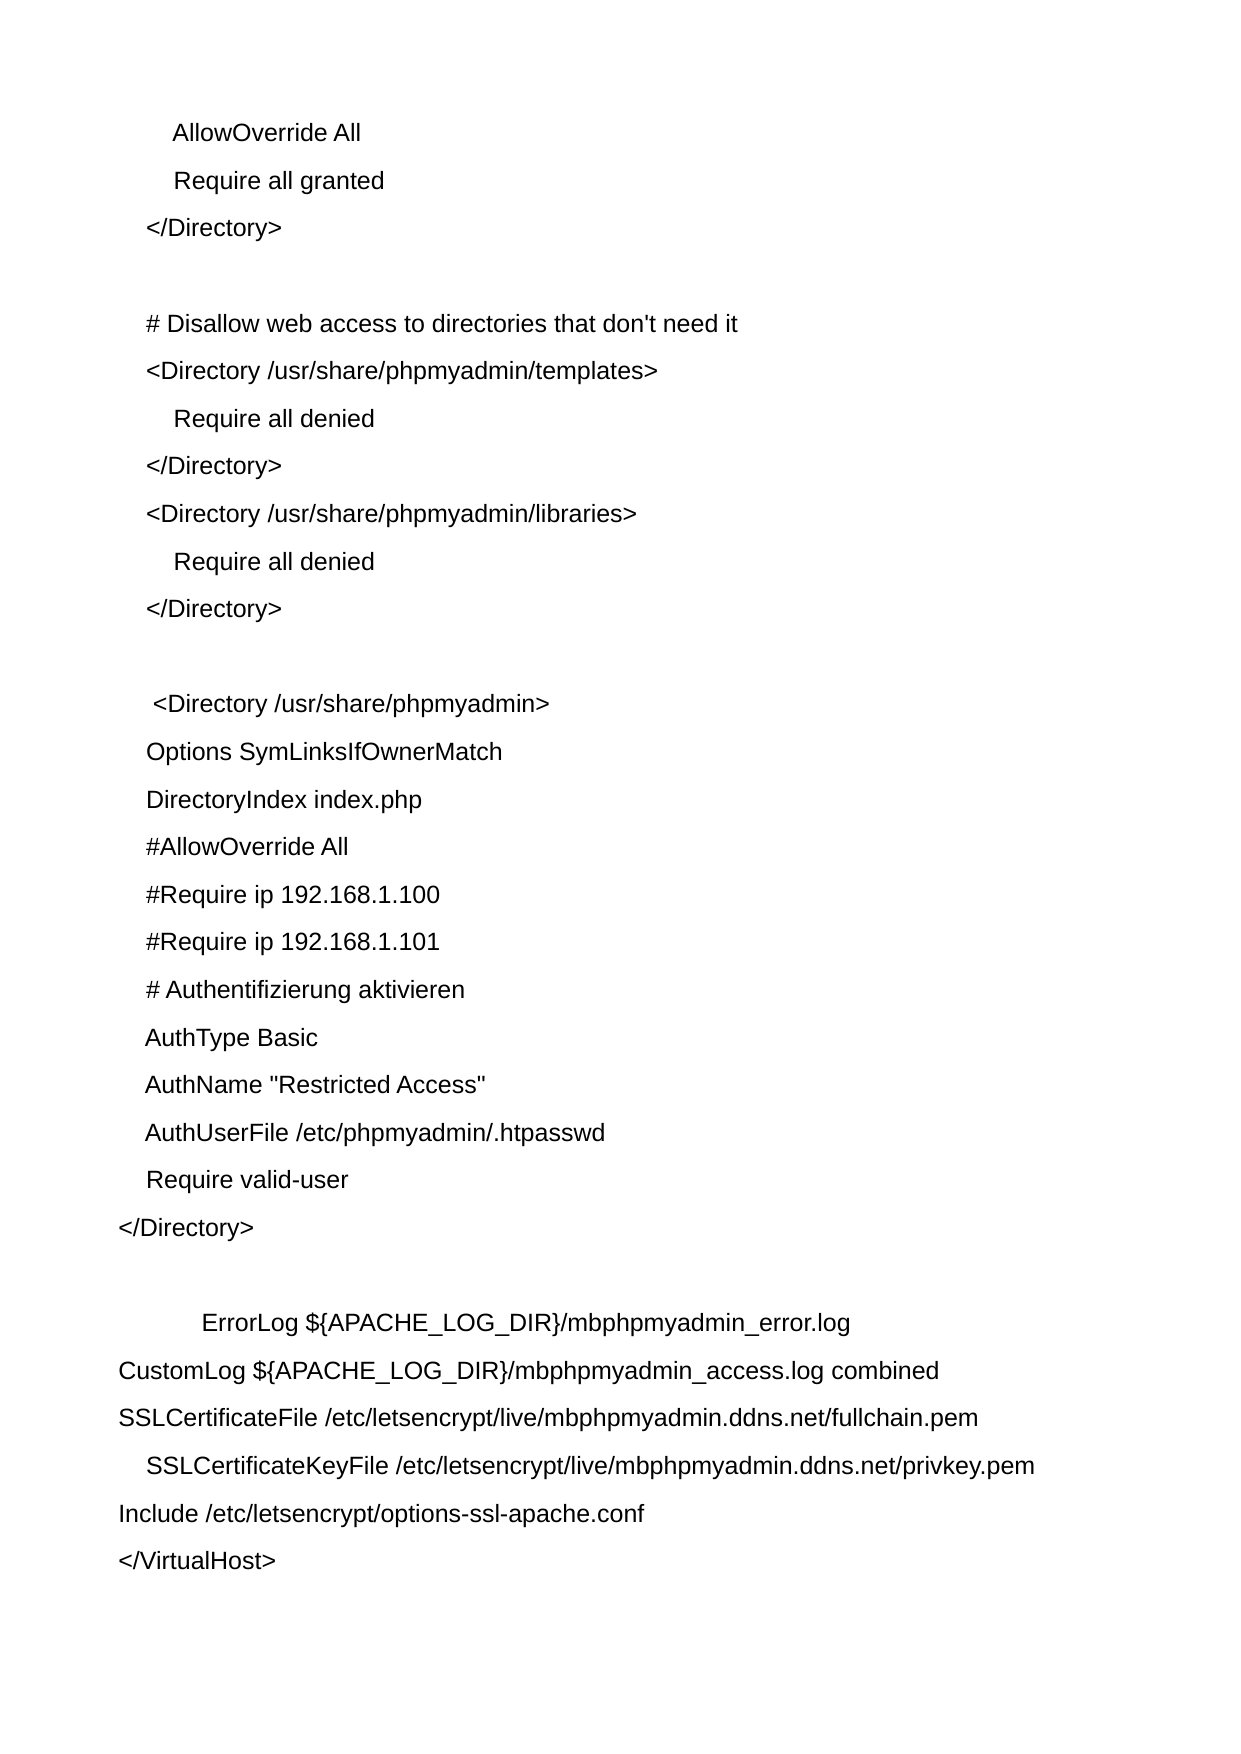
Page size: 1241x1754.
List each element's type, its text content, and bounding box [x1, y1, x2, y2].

text SSLCertificateKeyFile /etc/letsencrypt/live/mbphpmyadmin.ddns.net/privkey.pem [118, 1451, 1122, 1480]
text SSLCertificateFile /etc/letsencrypt/live/mbphpmyadmin.ddns.net/fullchain.pem [118, 1403, 1122, 1432]
text </Directory> [118, 1213, 1122, 1242]
text AuthUserFile /etc/phpmyadmin/.htpasswd [118, 1118, 1122, 1147]
text </Directory> [118, 213, 1122, 242]
text AllowOverride All [118, 118, 1122, 147]
text Include /etc/letsencrypt/options-ssl-apache.conf [118, 1499, 1122, 1527]
text #AllowOverride All [118, 832, 1122, 861]
text <Directory /usr/share/phpmyadmin/templates> [118, 356, 1122, 385]
text Require valid-user [118, 1165, 1122, 1194]
text Require all granted [118, 166, 1122, 194]
text Require all denied [118, 547, 1122, 575]
text ErrorLog ${APACHE_LOG_DIR}/mbphpmyadmin_error.log [118, 1308, 1122, 1337]
text </Directory> [118, 451, 1122, 480]
text AuthName "Restricted Access" [118, 1070, 1122, 1099]
text DirectoryIndex index.php [118, 784, 1122, 813]
text # Disallow web access to directories that don't need it [118, 308, 1122, 337]
text Require all denied [118, 404, 1122, 432]
text #Require ip 192.168.1.101 [118, 927, 1122, 956]
text #Require ip 192.168.1.100 [118, 880, 1122, 908]
text <Directory /usr/share/phpmyadmin> [118, 689, 1122, 718]
text AuthType Basic [118, 1023, 1122, 1051]
text <Directory /usr/share/phpmyadmin/libraries> [118, 499, 1122, 528]
text CustomLog ${APACHE_LOG_DIR}/mbphpmyadmin_access.log combined [118, 1356, 1122, 1384]
text # Authentifizierung aktivieren [118, 975, 1122, 1004]
text </Directory> [118, 594, 1122, 623]
text Options SymLinksIfOwnerMatch [118, 737, 1122, 766]
text </VirtualHost> [118, 1546, 1122, 1575]
